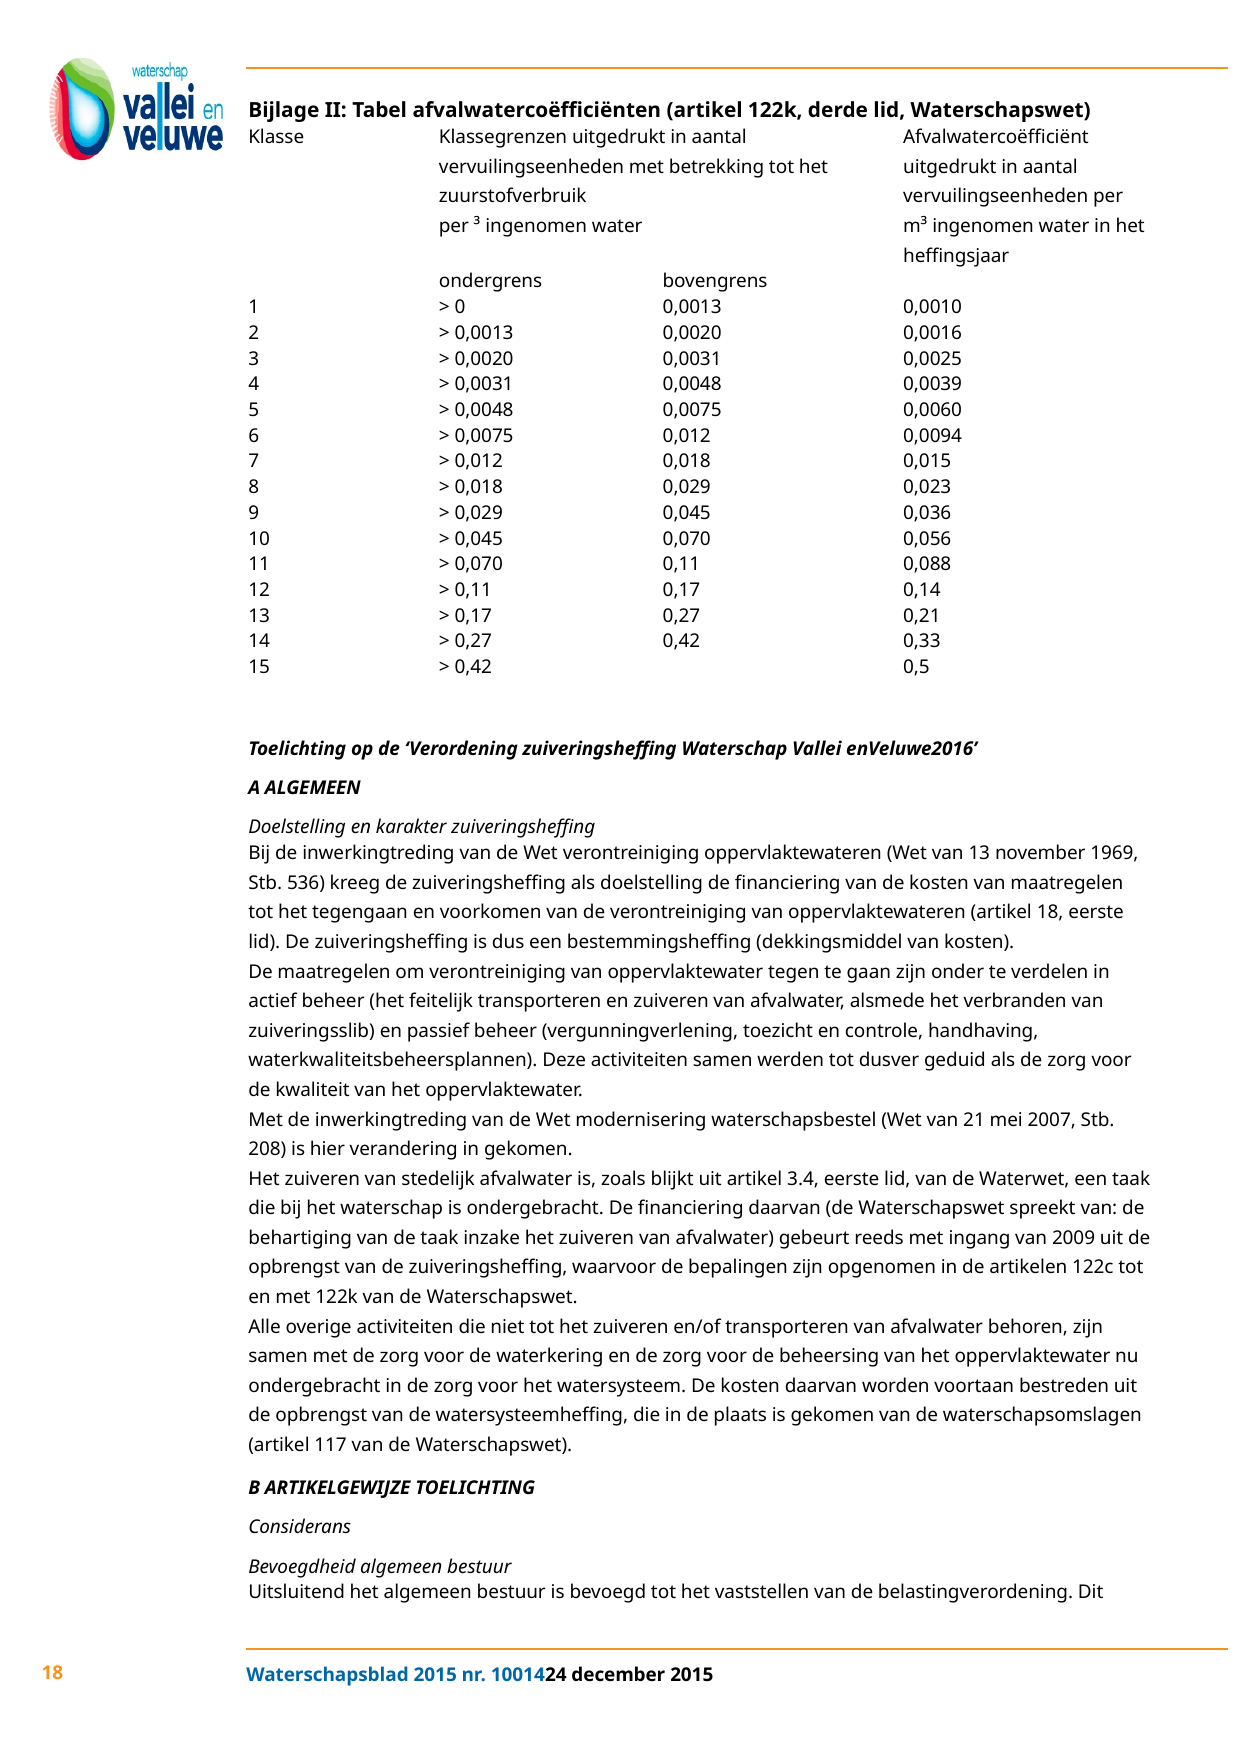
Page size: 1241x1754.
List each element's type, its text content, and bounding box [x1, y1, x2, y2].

table_cell 0,14 [903, 576, 1152, 602]
table_cell 0,018 [663, 448, 903, 473]
table_cell 0,0075 [663, 396, 903, 422]
text Bijlage II: Tabel afvalwatercoëfficiënten (artikel 122k, derde lid, Waterschapswet) [248, 95, 1152, 123]
picture [41, 47, 231, 172]
table_cell bovengrens [663, 268, 903, 293]
table_cell 0,045 [663, 499, 903, 525]
table_cell 0,0039 [903, 370, 1152, 396]
table_cell 0,27 [663, 602, 903, 628]
table_header Klassegrenzen uitgedrukt in aantal vervuilingseenheden met betrekking tot het zuurstofverbruik per ³ ingenomen water [439, 124, 903, 267]
table_cell > 0,018 [439, 473, 662, 499]
table_cell 11 [248, 551, 439, 576]
table_cell 0,17 [663, 576, 903, 602]
table_cell > 0 [439, 293, 662, 319]
table_cell 0,015 [903, 448, 1152, 473]
table_cell 12 [248, 576, 439, 602]
table_cell 0,023 [903, 473, 1152, 499]
table_cell > 0,0048 [439, 396, 662, 422]
table_cell ondergrens [439, 268, 662, 293]
table_cell > 0,0075 [439, 422, 662, 448]
table_cell 0,0020 [663, 319, 903, 345]
table_cell 0,0094 [903, 422, 1152, 448]
text Met de inwerkingtreding van de Wet modernisering waterschapsbestel (Wet van 21 mei 2007, Stb. 208) is hier verandering in gekomen. [248, 1106, 1152, 1161]
table_cell 8 [248, 473, 439, 499]
text A ALGEMEEN [248, 774, 1152, 800]
table_cell > 0,029 [439, 499, 662, 525]
table_header Afvalwatercoëfficiënt uitgedrukt in aantal vervuilingseenheden per m³ ingenomen water in het heffingsjaar [903, 124, 1152, 267]
table_cell 6 [248, 422, 439, 448]
table_cell 0,5 [903, 654, 1152, 679]
table_cell 14 [248, 628, 439, 653]
table_cell 0,029 [663, 473, 903, 499]
table_cell 2 [248, 319, 439, 345]
table_cell > 0,0031 [439, 370, 662, 396]
table_cell 0,0048 [663, 370, 903, 396]
table_cell > 0,012 [439, 448, 662, 473]
table_cell [663, 654, 903, 679]
table_cell 0,0060 [903, 396, 1152, 422]
table_cell 0,0025 [903, 345, 1152, 370]
table_cell 3 [248, 345, 439, 370]
text Bij de inwerkingtreding van de Wet verontreiniging oppervlaktewateren (Wet van 13 november 1969, Stb. 536) kreeg de zuiveringsheffing als doelstelling de financiering van de kosten van maatregelen tot het tegengaan en voorkomen van de verontreiniging van oppervlaktewateren (artikel 18, eerste lid). De zuiveringsheffing is dus een bestemmingsheffing (dekkingsmiddel van kosten). [248, 839, 1152, 954]
text Doelstelling en karakter zuiveringsheffing [248, 814, 1152, 839]
table_cell > 0,27 [439, 628, 662, 653]
text Uitsluitend het algemeen bestuur is bevoegd tot het vaststellen van de belastingverordening. Dit [248, 1578, 1152, 1604]
text Alle overige activiteiten die niet tot het zuiveren en/of transporteren van afvalwater behoren, zijn samen met de zorg voor de waterkering en de zorg voor de beheersing van het oppervlaktewater nu ondergebracht in de zorg voor het watersysteem. De kosten daarvan worden voortaan bestreden uit de opbrengst van de watersysteemheffing, die in de plaats is gekomen van de waterschapsomslagen (artikel 117 van de Waterschapswet). [248, 1313, 1152, 1457]
text Toelichting op de ‘Verordening zuiveringsheffing Waterschap Vallei enVeluwe2016’ [248, 735, 1152, 761]
table_cell > 0,0013 [439, 319, 662, 345]
table_cell [903, 268, 1152, 293]
table_cell 0,11 [663, 551, 903, 576]
table_cell 5 [248, 396, 439, 422]
table_cell 15 [248, 654, 439, 679]
table_cell 7 [248, 448, 439, 473]
table_cell 0,0031 [663, 345, 903, 370]
table_cell 0,070 [663, 525, 903, 551]
table_cell > 0,070 [439, 551, 662, 576]
table_cell > 0,17 [439, 602, 662, 628]
table_cell > 0,045 [439, 525, 662, 551]
table_cell > 0,42 [439, 654, 662, 679]
table_cell 0,056 [903, 525, 1152, 551]
table_cell 0,21 [903, 602, 1152, 628]
table_cell 13 [248, 602, 439, 628]
text Considerans [248, 1513, 1152, 1539]
table_cell 1 [248, 293, 439, 319]
table_cell [248, 268, 439, 293]
table_cell 0,088 [903, 551, 1152, 576]
table_cell 0,036 [903, 499, 1152, 525]
text Het zuiveren van stedelijk afvalwater is, zoals blijkt uit artikel 3.4, eerste lid, van de Waterwet, een taak die bij het waterschap is ondergebracht. De financiering daarvan (de Waterschapswet spreekt van: de behartiging van de taak inzake het zuiveren van afvalwater) gebeurt reeds met ingang van 2009 uit de opbrengst van de zuiveringsheffing, waarvoor de bepalingen zijn opgenomen in de artikelen 122c tot en met 122k van de Waterschapswet. [248, 1165, 1152, 1309]
text Bevoegdheid algemeen bestuur [248, 1553, 1152, 1578]
table_header Klasse [248, 124, 439, 267]
table_cell 0,012 [663, 422, 903, 448]
table_cell 0,0016 [903, 319, 1152, 345]
table_cell > 0,0020 [439, 345, 662, 370]
text B ARTIKELGEWIJZE TOELICHTING [248, 1474, 1152, 1500]
table_cell > 0,11 [439, 576, 662, 602]
table_cell 9 [248, 499, 439, 525]
table_cell 0,0013 [663, 293, 903, 319]
table_cell 10 [248, 525, 439, 551]
text De maatregelen om verontreiniging van oppervlaktewater tegen te gaan zijn onder te verdelen in actief beheer (het feitelijk transporteren en zuiveren van afvalwater, alsmede het verbranden van zuiveringsslib) en passief beheer (vergunningverlening, toezicht en controle, handhaving, waterkwaliteitsbeheersplannen). Deze activiteiten samen werden tot dusver geduid als de zorg voor de kwaliteit van het oppervlaktewater. [248, 958, 1152, 1102]
table_cell 0,33 [903, 628, 1152, 653]
table_cell 0,42 [663, 628, 903, 653]
table_cell 4 [248, 370, 439, 396]
table_cell 0,0010 [903, 293, 1152, 319]
